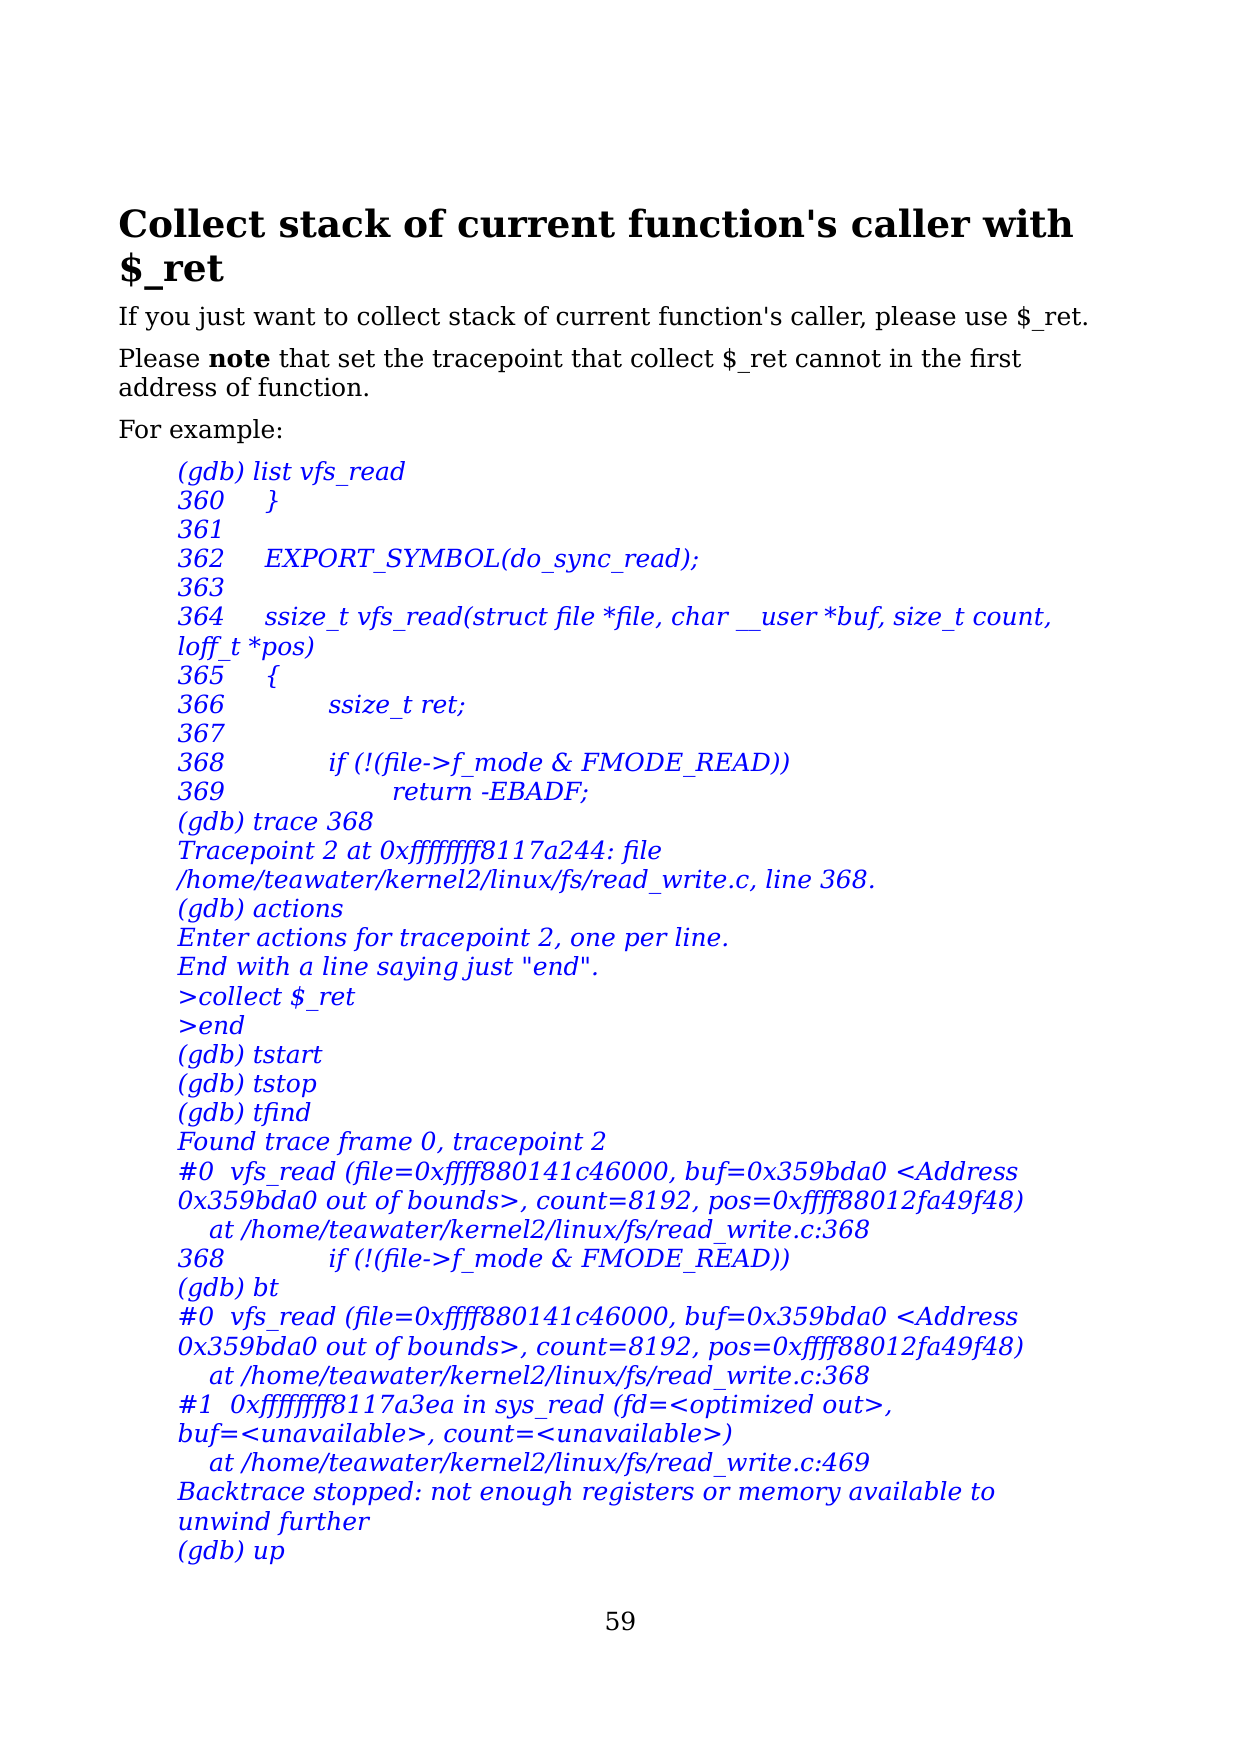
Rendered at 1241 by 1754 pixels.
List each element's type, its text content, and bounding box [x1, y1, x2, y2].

text 361 [177, 515, 1063, 544]
text 369 return -EBADF; [177, 778, 1063, 807]
text >end [177, 1011, 1063, 1040]
text 362 EXPORT_SYMBOL(do_sync_read); [177, 544, 1063, 573]
text #1 0xffffffff8117a3ea in sys_read (fd=<optimized out>, buf=<unavailable>, count=<unavailable>) [177, 1390, 1063, 1448]
text 368 if (!(file->f_mode & FMODE_READ)) [177, 1244, 1063, 1273]
text (gdb) bt [177, 1273, 1063, 1303]
text #0 vfs_read (file=0xffff880141c46000, buf=0x359bda0 <Address 0x359bda0 out of bounds>, count=8192, pos=0xffff88012fa49f48) [177, 1303, 1063, 1361]
text (gdb) tfind [177, 1098, 1063, 1128]
text Enter actions for tracepoint 2, one per line. [177, 923, 1063, 953]
text 360 } [177, 486, 1063, 515]
text 365 { [177, 661, 1063, 690]
text For example: [118, 415, 1122, 444]
text (gdb) tstart [177, 1040, 1063, 1069]
text at /home/teawater/kernel2/linux/fs/read_write.c:469 [177, 1448, 1063, 1478]
text (gdb) actions [177, 894, 1063, 923]
text (gdb) list vfs_read [177, 457, 1063, 486]
subtitle Collect stack of current function's caller with $_ret [118, 202, 1122, 290]
text 363 [177, 573, 1063, 603]
text Please note that set the tracepoint that collect $_ret cannot in the first address of function. [118, 344, 1122, 403]
text (gdb) trace 368 [177, 807, 1063, 836]
text 367 [177, 719, 1063, 748]
text 368 if (!(file->f_mode & FMODE_READ)) [177, 748, 1063, 778]
text Backtrace stopped: not enough registers or memory available to unwind further [177, 1478, 1063, 1536]
text 366 ssize_t ret; [177, 690, 1063, 719]
text at /home/teawater/kernel2/linux/fs/read_write.c:368 [177, 1215, 1063, 1244]
text #0 vfs_read (file=0xffff880141c46000, buf=0x359bda0 <Address 0x359bda0 out of bounds>, count=8192, pos=0xffff88012fa49f48) [177, 1157, 1063, 1215]
text 364 ssize_t vfs_read(struct file *file, char __user *buf, size_t count, loff_t *pos) [177, 603, 1063, 661]
text Found trace frame 0, tracepoint 2 [177, 1128, 1063, 1157]
text at /home/teawater/kernel2/linux/fs/read_write.c:368 [177, 1361, 1063, 1390]
text If you just want to collect stack of current function's caller, please use $_ret. [118, 302, 1122, 332]
text (gdb) up [177, 1536, 1063, 1565]
text (gdb) tstop [177, 1069, 1063, 1098]
text >collect $_ret [177, 982, 1063, 1011]
text Tracepoint 2 at 0xffffffff8117a244: file /home/teawater/kernel2/linux/fs/read_write.c, line 368. [177, 836, 1063, 894]
text End with a line saying just "end". [177, 953, 1063, 982]
